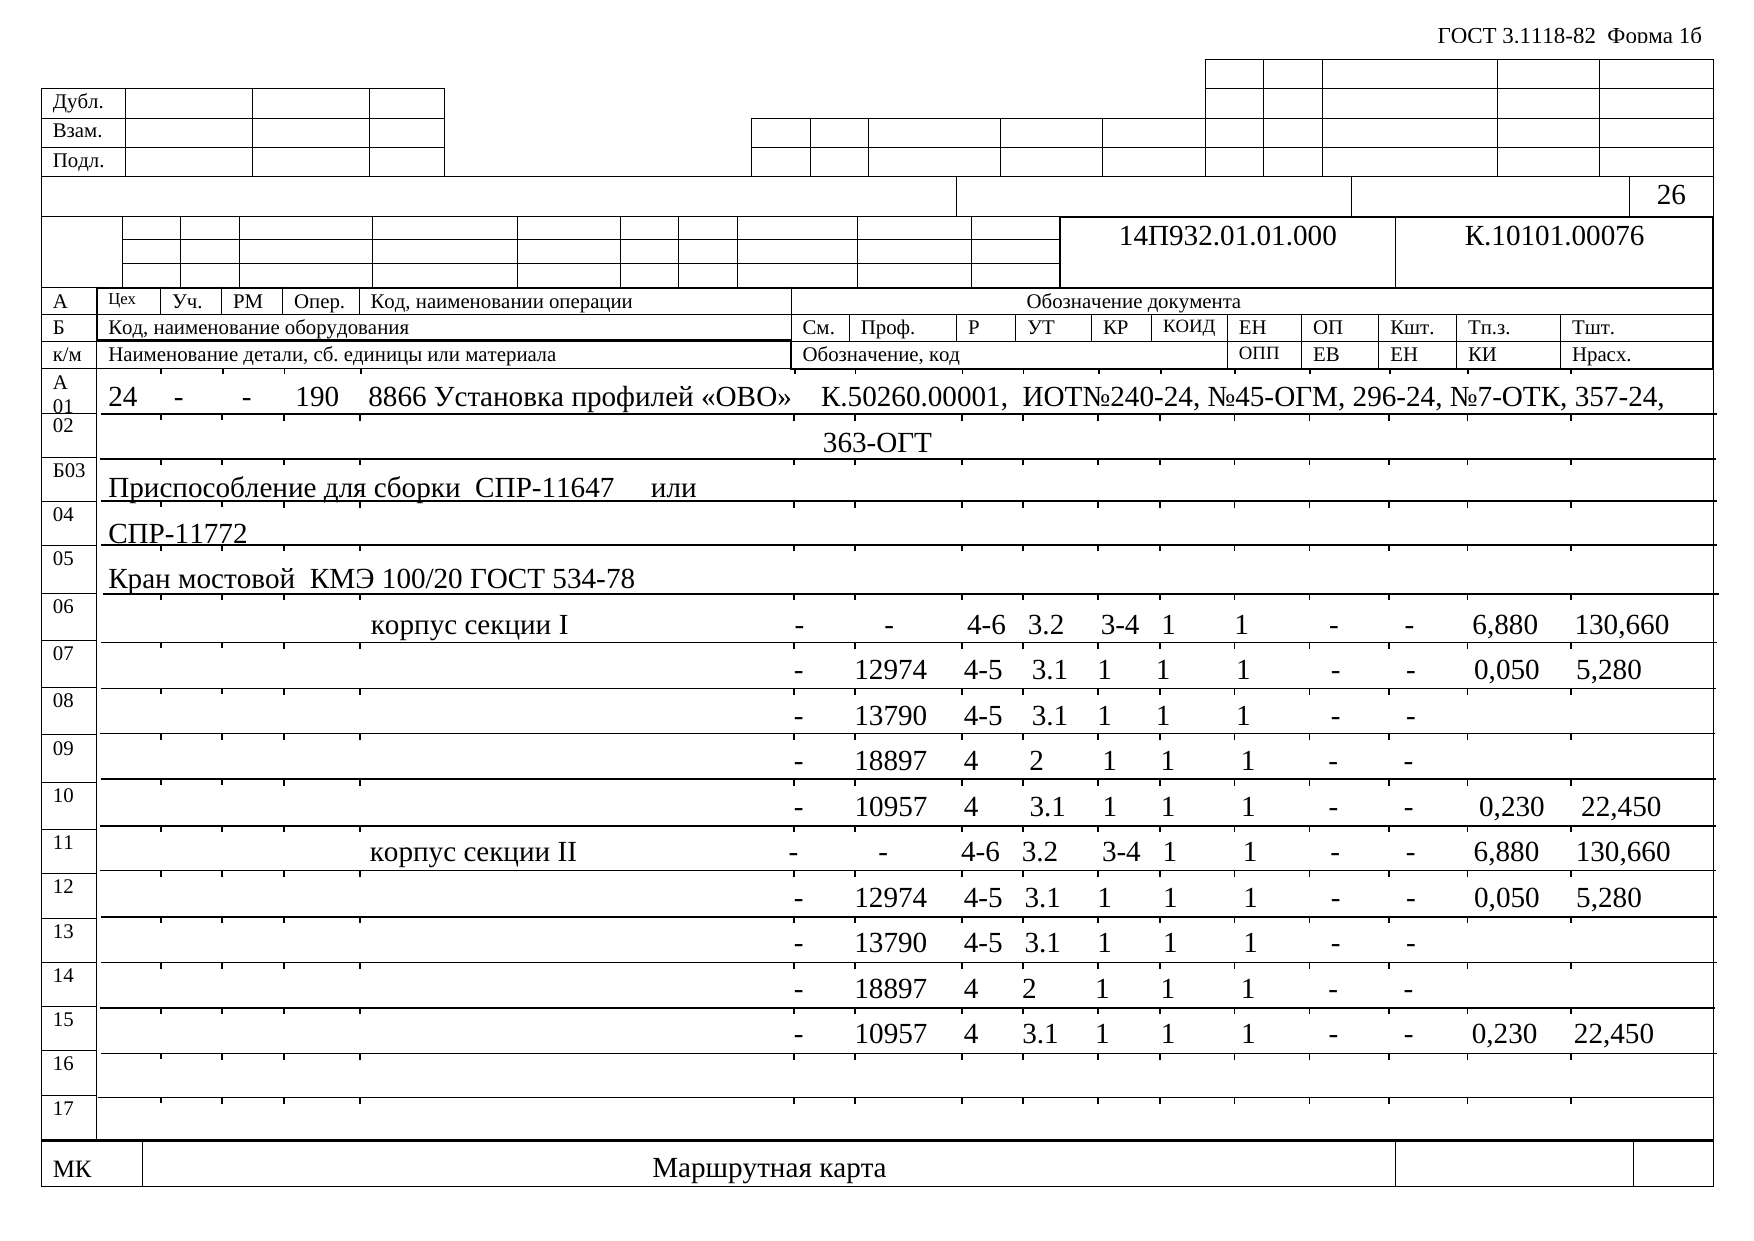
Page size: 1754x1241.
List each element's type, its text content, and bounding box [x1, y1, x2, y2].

table_cell [445, 88, 692, 117]
table_cell к/м [42, 342, 96, 368]
table_cell [1498, 119, 1599, 147]
table_cell [518, 217, 620, 239]
table_cell Тшт. [1561, 315, 1712, 341]
table_cell 07 [42, 641, 96, 687]
table_cell 14П932.01.01.000 [1061, 218, 1395, 287]
table_cell 08 [42, 688, 96, 734]
table_cell [972, 240, 1059, 263]
table_cell [858, 217, 971, 239]
table_cell 11 [42, 830, 96, 873]
table_cell [1264, 89, 1322, 117]
table_cell [42, 177, 956, 216]
table_cell Маршрутная карта [143, 1142, 1395, 1186]
table_cell [957, 177, 1351, 216]
table_cell Подл. [42, 148, 125, 176]
table_cell [752, 119, 810, 147]
table_cell [738, 264, 857, 287]
table_cell [869, 119, 1000, 147]
table_cell [858, 264, 971, 287]
table_cell [1600, 148, 1713, 176]
table_cell Уч. [161, 289, 221, 314]
table_cell Б03 [42, 458, 96, 501]
table_cell [621, 240, 678, 263]
table_cell [181, 264, 239, 287]
table_cell [811, 119, 868, 147]
table_cell Обозначение, код [792, 342, 1227, 368]
table_header [1323, 60, 1497, 88]
table_cell [1352, 177, 1629, 216]
table_cell Проф. [850, 315, 956, 341]
table_cell [1498, 89, 1599, 117]
table_header [41, 59, 1205, 88]
table_cell КР [1092, 315, 1151, 341]
table_cell КОИД [1152, 315, 1227, 341]
table_cell Код, наименование оборудования [98, 315, 791, 339]
table_cell [253, 119, 369, 147]
table_cell Обозначение документа [792, 289, 1712, 314]
table_cell [123, 217, 180, 239]
table_cell К.10101.00076 [1396, 218, 1712, 287]
table_cell [1498, 148, 1599, 176]
table_cell Р [957, 315, 1015, 341]
table_cell [253, 148, 369, 176]
table_cell 26 [1630, 177, 1713, 216]
table_cell [858, 240, 971, 263]
table_cell [1206, 119, 1263, 147]
table_cell [42, 217, 122, 287]
table_cell 10 [42, 783, 96, 829]
table_cell [972, 264, 1059, 287]
table_cell [1103, 148, 1205, 176]
table_cell 02 [42, 414, 96, 457]
table_cell [621, 264, 678, 287]
table_cell [126, 89, 252, 117]
table_header [1264, 60, 1322, 88]
table_cell [370, 119, 444, 147]
table_cell [1396, 1142, 1633, 1186]
table_cell [679, 264, 737, 287]
table_cell [738, 240, 857, 263]
table_cell [621, 217, 678, 239]
table_cell См.. [792, 315, 849, 341]
table_cell А 01 [42, 369, 96, 412]
table_cell МК [42, 1142, 142, 1186]
table_cell 04 [42, 502, 96, 545]
table_cell [738, 217, 857, 239]
table_cell [811, 148, 868, 176]
table_cell Взам. [42, 119, 125, 147]
table_cell [1323, 119, 1497, 147]
table_cell Дубл. [42, 89, 125, 117]
table_cell [373, 240, 517, 263]
table_cell [869, 148, 1000, 176]
table_cell [692, 88, 1205, 117]
table_cell ОП [1302, 315, 1378, 341]
table_cell [518, 240, 620, 263]
table_cell [1323, 89, 1497, 117]
table_cell ОПП [1228, 342, 1301, 368]
table_cell [240, 264, 372, 287]
table_cell [1264, 148, 1322, 176]
table_cell [123, 240, 180, 263]
table_cell 17 [42, 1096, 96, 1139]
table_cell [181, 217, 239, 239]
table_cell [181, 240, 239, 263]
table_cell Опер. [283, 289, 359, 314]
table_cell [1206, 148, 1263, 176]
table_cell [1323, 148, 1497, 176]
table_cell Б [42, 315, 96, 341]
table_cell [1600, 89, 1713, 117]
table_header [1498, 60, 1599, 88]
table_cell [373, 217, 517, 239]
table_cell [679, 240, 737, 263]
table_cell [1001, 148, 1102, 176]
table_cell [126, 119, 252, 147]
table_cell [1103, 119, 1205, 147]
table_cell 15 [42, 1007, 96, 1050]
table_cell 12 [42, 874, 96, 917]
table_cell Наименование детали, сб. единицы или материала [97, 342, 790, 368]
table_cell Кшт. [1379, 315, 1456, 341]
table_cell [240, 240, 372, 263]
table_cell 09 [42, 735, 96, 782]
table_cell [445, 118, 751, 176]
table_cell ЕН [1379, 342, 1456, 368]
table_cell Код, наименовании операции [360, 289, 791, 314]
table_cell [253, 89, 369, 117]
table_cell Нрасх. [1561, 342, 1712, 368]
table_cell Цех [98, 289, 160, 314]
table_cell [679, 217, 737, 239]
table_cell А [42, 288, 96, 314]
table_cell [1264, 119, 1322, 147]
table_cell [370, 148, 444, 176]
table_cell [1634, 1142, 1713, 1186]
table_cell КИ [1457, 342, 1560, 368]
table_cell [972, 217, 1059, 239]
table_cell [1001, 119, 1102, 147]
table_cell УТ [1016, 315, 1091, 341]
table_cell [370, 89, 444, 117]
table_cell [518, 264, 620, 287]
table_cell [1206, 89, 1263, 117]
table_cell [373, 264, 517, 287]
table_cell 14 [42, 963, 96, 1006]
table_cell ЕВ [1302, 342, 1378, 368]
table_cell 13 [42, 919, 96, 962]
table_cell 05 [42, 546, 96, 592]
table_cell [752, 148, 810, 176]
table_cell РМ [222, 289, 282, 314]
table_cell 24 - - 190 8866 Установка профилей «ОВО» К.50260.00001, ИОТ№240-24, №45-ОГМ, 296-24, №7-ОТК, 357-24, 363-ОГТ Приспособление для сборки СПР-11647 или СПР-11772 Кран мостовой КМЭ 100/20 ГОСТ 534-78 корпус секции I - - 4-6 3.2 3-4 1 1 - - 6,880 130,660 - 12974 4-5 3.1 1 1 1 - - 0,050 5,280 - 13790 4-5 3.1 1 1 1 - - - 18897 4 2 1 1 1 - - - 10957 4 3.1 1 1 1 - - 0,230 22,450 корпус секции II - - 4-6 3.2 3-4 1 1 - - 6,880 130,660 - 12974 4-5 3.1 1 1 1 - - 0,050 5,280 - 13790 4-5 3.1 1 1 1 - - - 18897 4 2 1 1 1 - - - 10957 4 3.1 1 1 1 - - 0,230 22,450 [97, 369, 1713, 1139]
table_cell Тп.з. [1457, 315, 1560, 341]
table_cell 06 [42, 594, 96, 640]
table_header [1206, 60, 1263, 88]
table_cell [123, 264, 180, 287]
table_cell 16 [42, 1051, 96, 1094]
table_cell [126, 148, 252, 176]
table_cell [240, 217, 372, 239]
table_cell ЕН [1228, 315, 1301, 341]
table_header [1600, 60, 1713, 88]
table_cell [1600, 119, 1713, 147]
